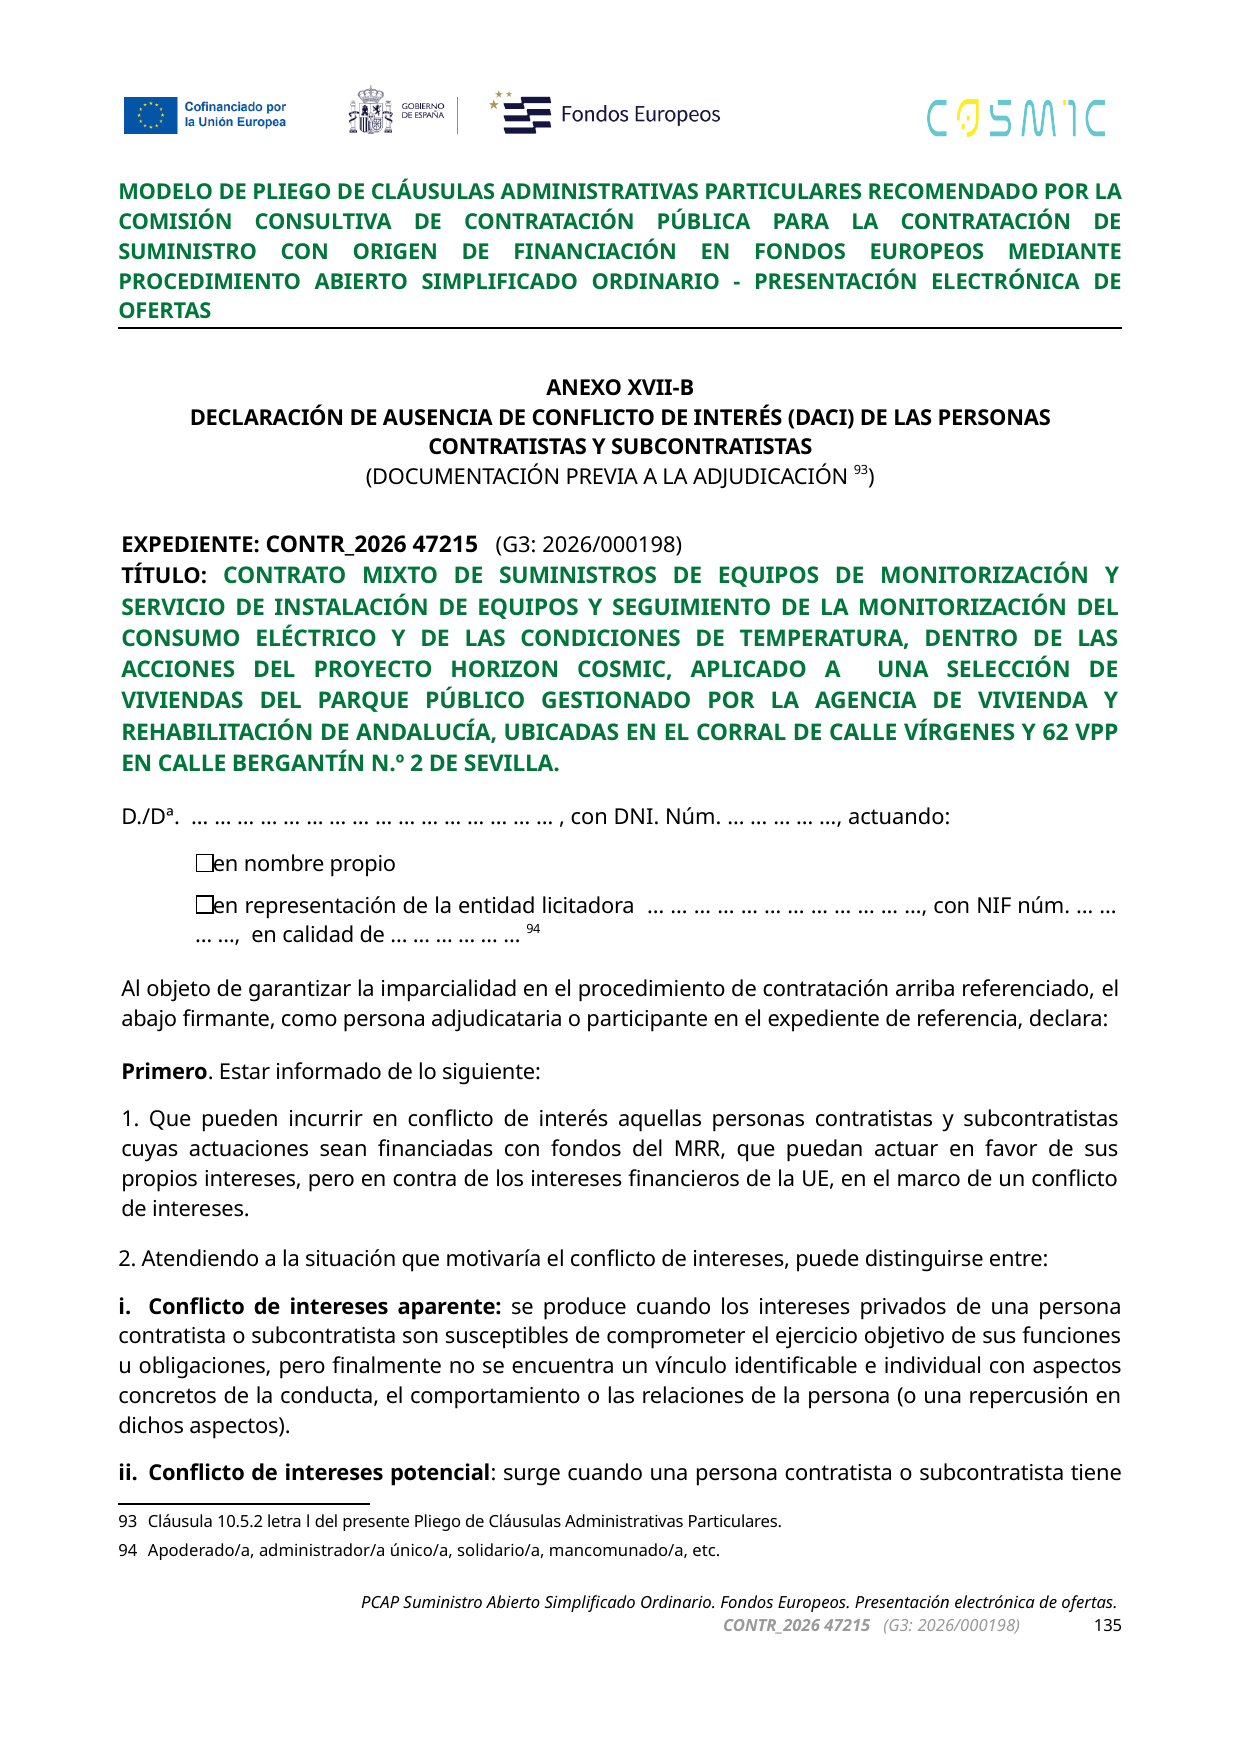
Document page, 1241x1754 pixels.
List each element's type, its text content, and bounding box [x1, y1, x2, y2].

text TÍTULO: CONTRATO MIXTO DE SUMINISTROS DE EQUIPOS DE MONITORIZACIÓN Y SERVICIO DE INSTALACIÓN DE EQUIPOS Y SEGUIMIENTO DE LA MONITORIZACIÓN DEL CONSUMO ELÉCTRICO Y DE LAS CONDICIONES DE TEMPERATURA, DENTRO DE LAS ACCIONES DEL PROYECTO HORIZON COSMIC, APLICADO A UNA SELECCIÓN DE VIVIENDAS DEL PARQUE PÚBLICO GESTIONADO POR LA AGENCIA DE VIVIENDA Y REHABILITACIÓN DE ANDALUCÍA, UBICADAS EN EL CORRAL DE CALLE VÍRGENES Y 62 VPP EN CALLE BERGANTÍN N.º 2 DE SEVILLA. [118, 559, 1122, 778]
text Primero. Estar informado de lo siguiente: [118, 1053, 1122, 1086]
text en nombre propio [192, 845, 1122, 881]
text EXPEDIENTE: CONTR_2026 47215 (G3: 2026/000198) [118, 525, 1122, 559]
text en representación de la entidad licitadora … … … … … … … … … … … …, con NIF núm. … … … …, en calidad de … … … … … … [192, 887, 1122, 952]
text Apoderado/a, administrador/a único/a, solidario/a, mancomunado/a, etc. [118, 1538, 1122, 1561]
text MODELO DE PLIEGO DE CLÁUSULAS ADMINISTRATIVAS PARTICULARES RECOMENDADO POR LA COMISIÓN CONSULTIVA DE CONTRATACIÓN PÚBLICA PARA LA CONTRATACIÓN DE SUMINISTRO CON ORIGEN DE FINANCIACIÓN EN FONDOS EUROPEOS MEDIANTE PROCEDIMIENTO ABIERTO SIMPLIFICADO ORDINARIO - PRESENTACIÓN ELECTRÓNICA DE OFERTAS [118, 176, 1122, 327]
text (DOCUMENTACIÓN PREVIA A LA ADJUDICACIÓN ) [118, 461, 1122, 491]
text 1. Que pueden incurrir en conflicto de interés aquellas personas contratistas y subcontratistas cuyas actuaciones sean financiadas con fondos del MRR, que puedan actuar en favor de sus propios intereses, pero en contra de los intereses financieros de la UE, en el marco de un conflicto de intereses. [118, 1100, 1122, 1225]
text Al objeto de garantizar la imparcialidad en el procedimiento de contratación arriba referenciado, el abajo firmante, como persona adjudicataria o participante en el expediente de referencia, declara: [118, 970, 1122, 1035]
text 2. Atendiendo a la situación que motivaría el conflicto de intereses, puede distinguirse entre: [118, 1243, 1122, 1273]
list Conflicto de intereses aparente: se produce cuando los intereses privados de una persona contratista o subcontratista son susceptibles de comprometer el ejercicio objetivo de sus funciones u obligaciones, pero finalmente no se encuentra un vínculo identificable e individual con aspectos concretos de la conducta, el comportamiento o las relaciones de la persona (o una repercusión en dichos aspectos). [118, 1291, 1122, 1439]
picture [104, 69, 735, 142]
list Conflicto de intereses potencial: surge cuando una persona contratista o subcontratista tiene [118, 1457, 1122, 1487]
text Cláusula 10.5.2 letra l del presente Pliego de Cláusulas Administrativas Particulares. [118, 1509, 1122, 1532]
text ANEXO XVII-B [118, 372, 1122, 402]
text DECLARACIÓN DE AUSENCIA DE CONFLICTO DE INTERÉS (DACI) DE LAS PERSONAS CONTRATISTAS Y SUBCONTRATISTAS [118, 402, 1122, 461]
picture [927, 99, 1105, 137]
text D./Dª. … … … … … … … … … … … … … … … … , con DNI. Núm. … … … … …, actuando: [118, 801, 1122, 833]
